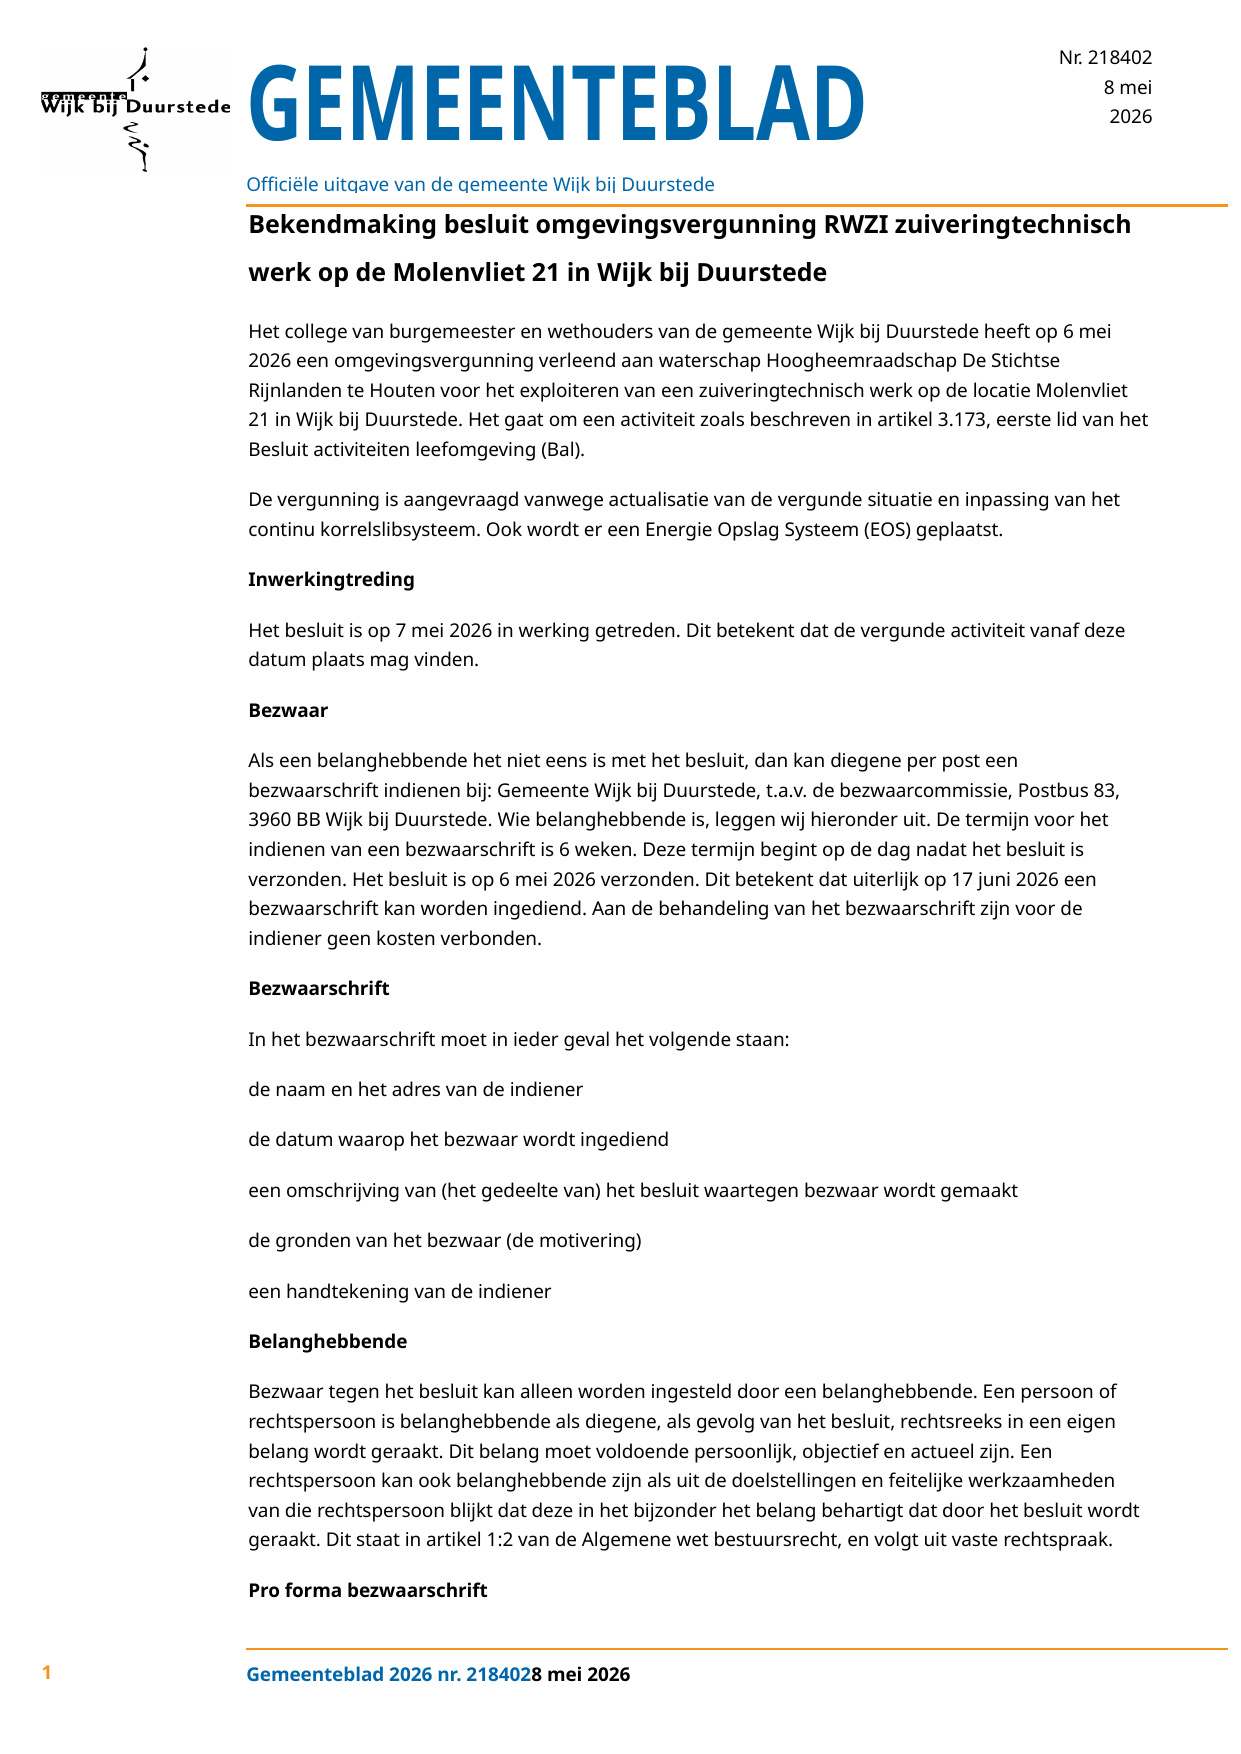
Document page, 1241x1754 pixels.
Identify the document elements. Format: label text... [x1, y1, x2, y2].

text Bekendmaking besluit omgevingsvergunning RWZI zuiveringtechnisch werk op de Molenvliet 21 in Wijk bij Duurstede [248, 207, 1152, 288]
text Bezwaarschrift [248, 975, 1152, 1001]
text Pro forma bezwaarschrift [248, 1577, 1152, 1603]
text De vergunning is aangevraagd vanwege actualisatie van de vergunde situatie en inpassing van het continu korrelslibsysteem. Ook wordt er een Energie Opslag Systeem (EOS) geplaatst. [248, 487, 1152, 542]
text de datum waarop het bezwaar wordt ingediend [248, 1127, 1152, 1152]
picture [41, 47, 231, 172]
text In het bezwaarschrift moet in ieder geval het volgende staan: [248, 1026, 1152, 1052]
text Het college van burgemeester en wethouders van de gemeente Wijk bij Duurstede heeft op 6 mei 2026 een omgevingsvergunning verleend aan waterschap Hoogheemraadschap De Stichtse Rijnlanden te Houten voor het exploiteren van een zuiveringtechnisch werk op de locatie Molenvliet 21 in Wijk bij Duurstede. Het gaat om een activiteit zoals beschreven in artikel 3.173, eerste lid van het Besluit activiteiten leefomgeving (Bal). [248, 318, 1152, 462]
text de naam en het adres van de indiener [248, 1076, 1152, 1102]
text Het besluit is op 7 mei 2026 in werking getreden. Dit betekent dat de vergunde activiteit vanaf deze datum plaats mag vinden. [248, 617, 1152, 672]
text Inwerkingtreding [248, 567, 1152, 592]
text een omschrijving van (het gedeelte van) het besluit waartegen bezwaar wordt gemaakt [248, 1177, 1152, 1203]
text een handtekening van de indiener [248, 1278, 1152, 1304]
text Als een belanghebbende het niet eens is met het besluit, dan kan diegene per post een bezwaarschrift indienen bij: Gemeente Wijk bij Duurstede, t.a.v. de bezwaarcommissie, Postbus 83, 3960 BB Wijk bij Duurstede. Wie belanghebbende is, leggen wij hieronder uit. De termijn voor het indienen van een bezwaarschrift is 6 weken. Deze termijn begint op de dag nadat het besluit is verzonden. Het besluit is op 6 mei 2026 verzonden. Dit betekent dat uiterlijk op 17 juni 2026 een bezwaarschrift kan worden ingediend. Aan de behandeling van het bezwaarschrift zijn voor de indiener geen kosten verbonden. [248, 747, 1152, 951]
text Bezwaar [248, 697, 1152, 723]
text Belanghebbende [248, 1328, 1152, 1354]
text de gronden van het bezwaar (de motivering) [248, 1227, 1152, 1253]
text Bezwaar tegen het besluit kan alleen worden ingesteld door een belanghebbende. Een persoon of rechtspersoon is belanghebbende als diegene, als gevolg van het besluit, rechtsreeks in een eigen belang wordt geraakt. Dit belang moet voldoende persoonlijk, objectief en actueel zijn. Een rechtspersoon kan ook belanghebbende zijn als uit de doelstellingen en feitelijke werkzaamheden van die rechtspersoon blijkt dat deze in het bijzonder het belang behartigt dat door het besluit wordt geraakt. Dit staat in artikel 1:2 van de Algemene wet bestuursrecht, en volgt uit vaste rechtspraak. [248, 1379, 1152, 1552]
